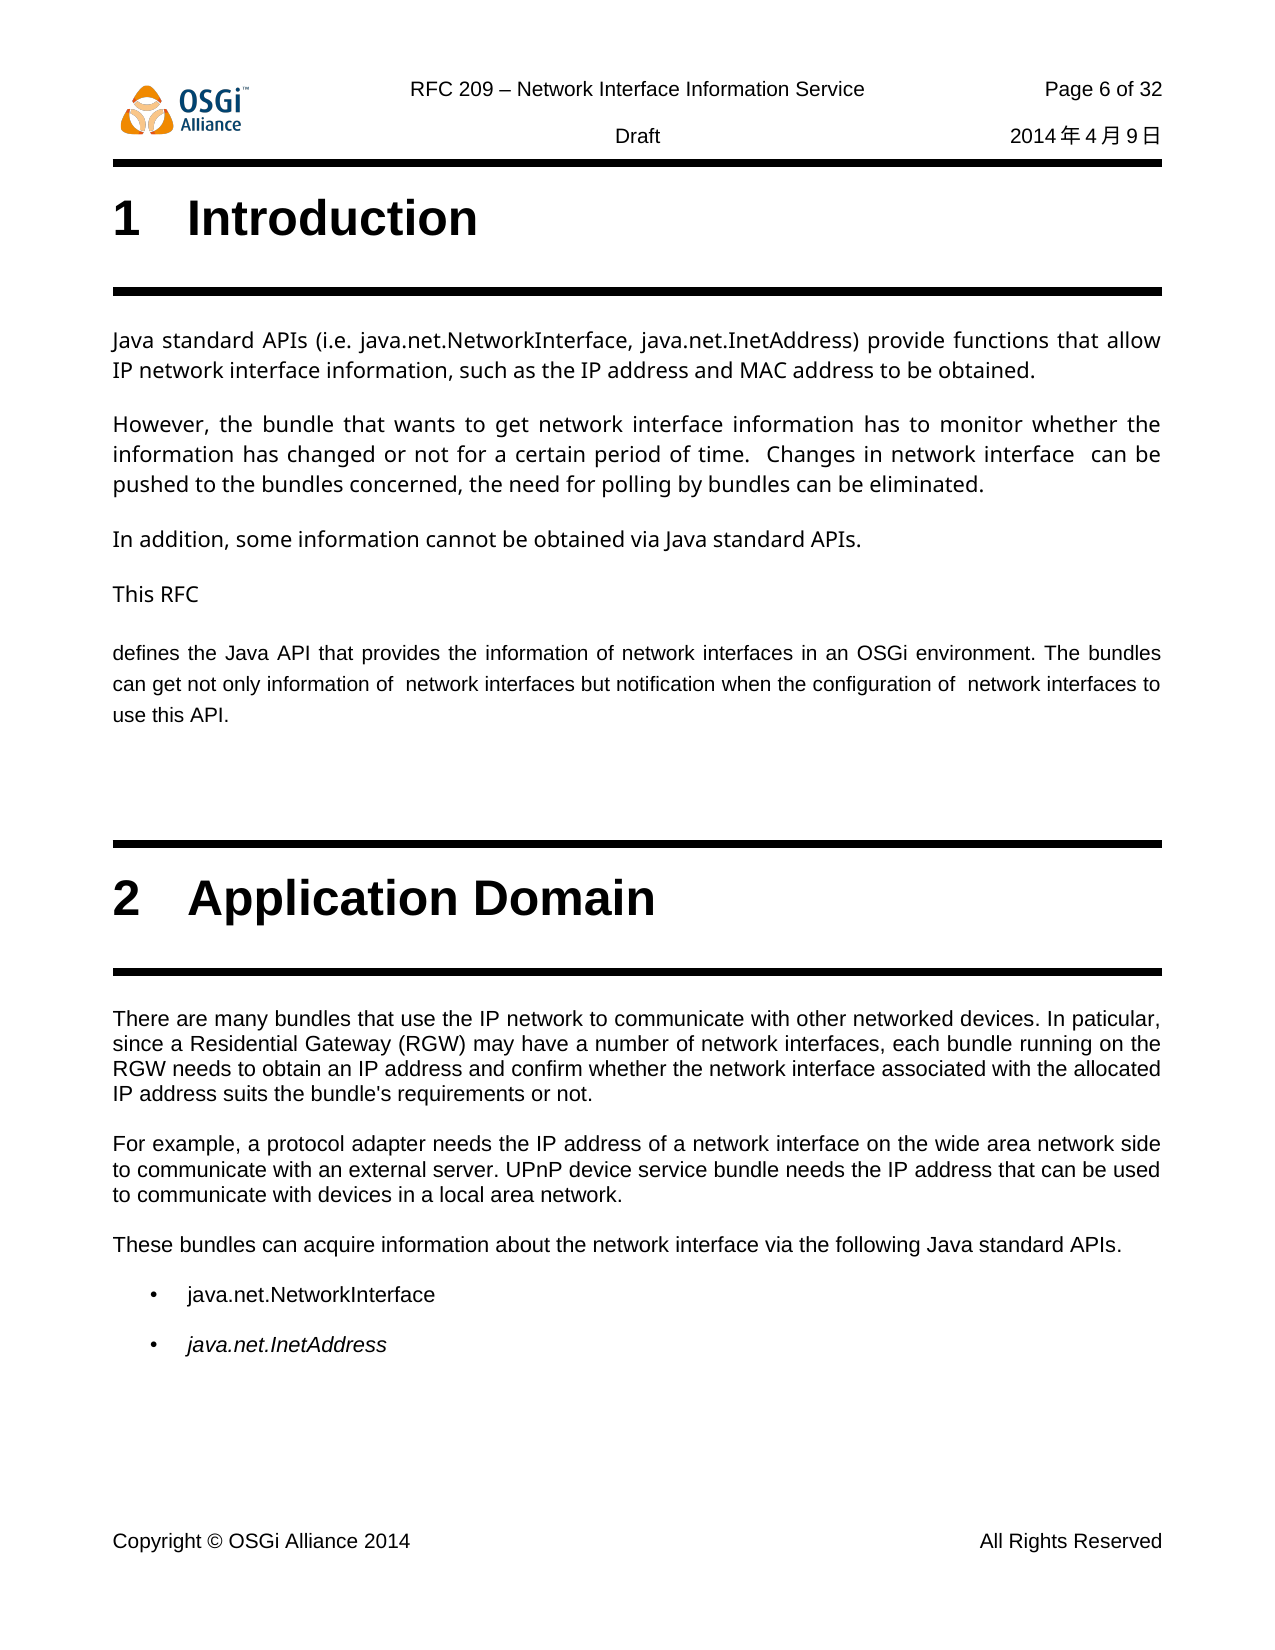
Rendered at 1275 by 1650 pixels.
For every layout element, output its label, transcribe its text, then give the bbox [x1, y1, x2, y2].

text For example, a protocol adapter needs the IP address of a network interface on the wide area network side to communicate with an external server. UPnP device service bundle needs the IP address that can be used to communicate with devices in a local area network. [112, 1131, 1162, 1207]
text Java standard APIs (i.e. java.net.NetworkInterface, java.net.InetAddress) provide functions that allow IP network interface information, such as the IP address and MAC address to be obtained. [112, 325, 1162, 384]
subtitle Application Domain [112, 841, 1162, 976]
text However, the bundle that wants to get network interface information has to monitor whether the information has changed or not for a certain period of time. Changes in network interface can be pushed to the bundles concerned, the need for polling by bundles can be eliminated. [112, 409, 1162, 499]
text In addition, some information cannot be obtained via Java standard APIs. [112, 524, 1162, 553]
picture [113, 78, 257, 142]
text These bundles can acquire information about the network interface via the following Java standard APIs. [112, 1232, 1162, 1257]
text There are many bundles that use the IP network to communicate with other networked devices. In paticular, since a Residential Gateway (RGW) may have a number of network interfaces, each bundle running on the RGW needs to obtain an IP address and confirm whether the network interface associated with the allocated IP address suits the bundle's requirements or not. [112, 1005, 1162, 1106]
list java.net.NetworkInterface [150, 1282, 1162, 1307]
list java.net.InetAddress [150, 1332, 1162, 1357]
text This RFC [112, 578, 1162, 608]
text defines the Java API that provides the information of network interfaces in an OSGi environment. The bundles can get not only information of network interfaces but notification when the configuration of network interfaces to use this API. [112, 633, 1162, 727]
subtitle Introduction [112, 160, 1162, 296]
